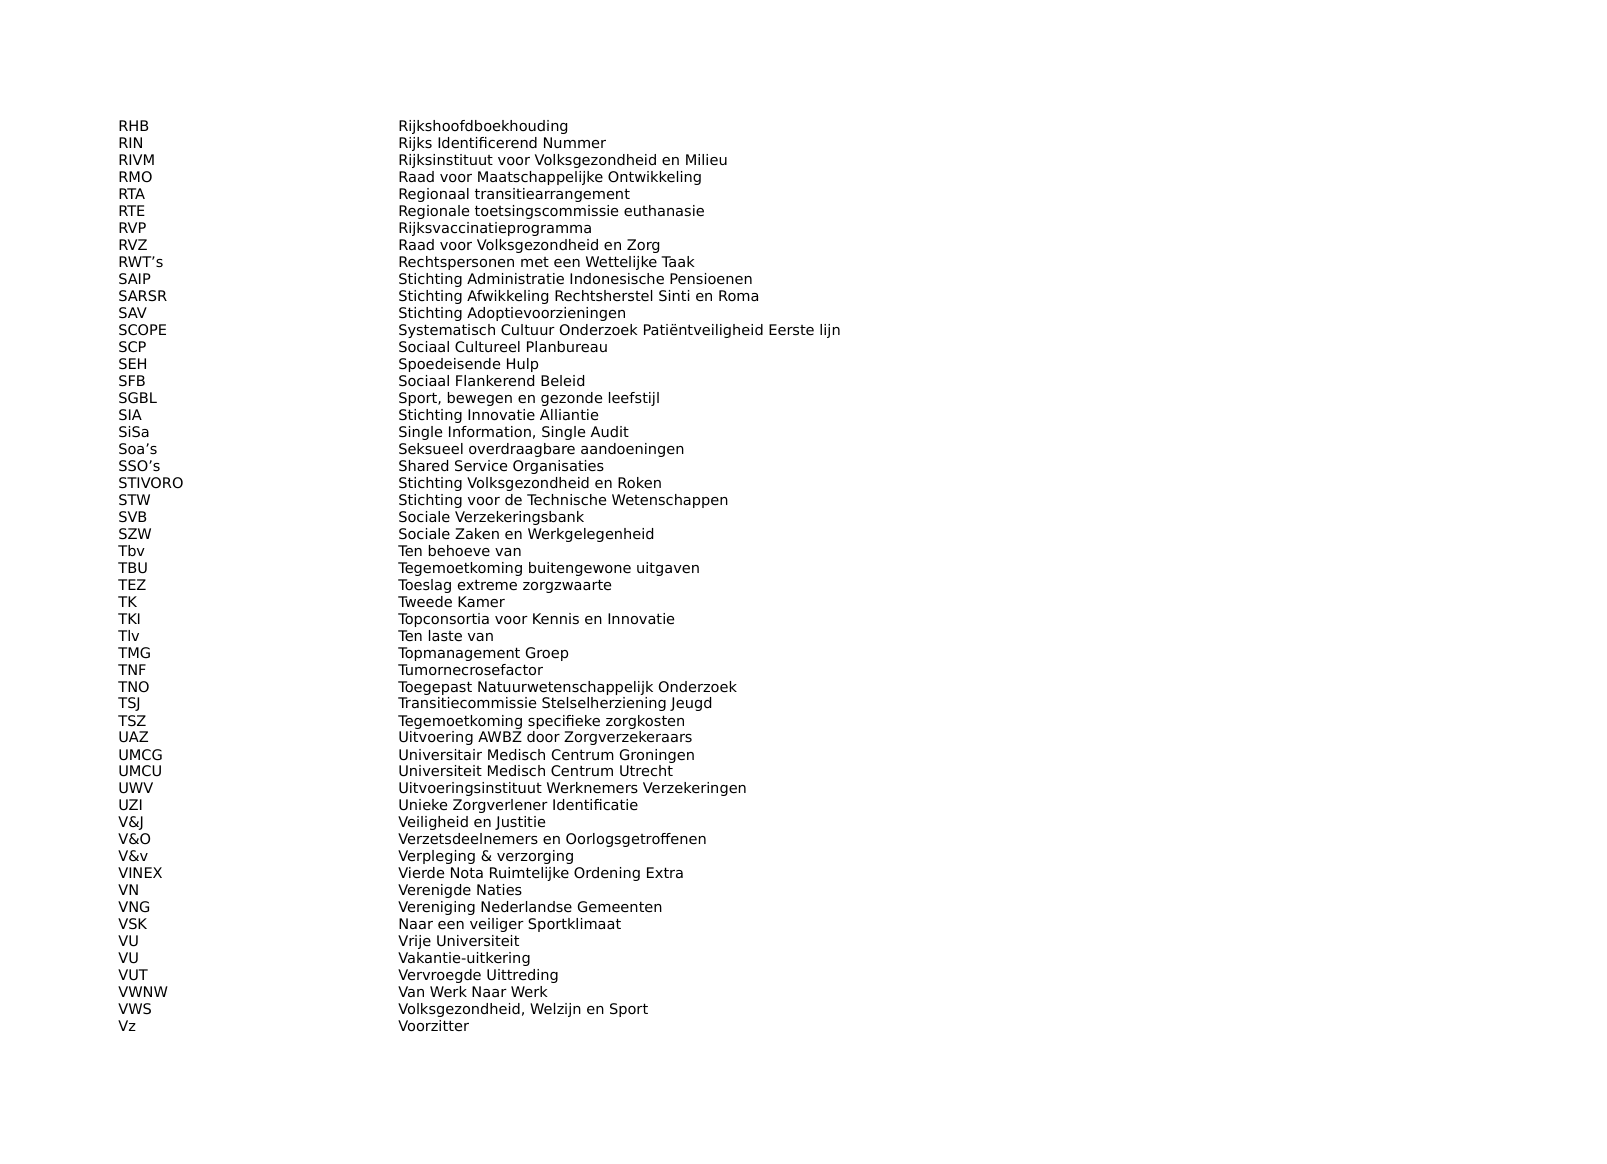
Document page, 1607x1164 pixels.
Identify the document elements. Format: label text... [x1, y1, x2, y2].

table_cell Tbv [118, 543, 392, 559]
table_cell Verpleging & verzorging [392, 848, 1488, 865]
table_cell RTA [118, 186, 392, 203]
table_cell STIVORO [118, 475, 392, 492]
table_cell Tweede Kamer [392, 594, 1488, 611]
table_cell Sport, bewegen en gezonde leefstijl [392, 390, 1488, 407]
table_cell VN [118, 882, 392, 899]
table_cell Toegepast Natuurwetenschappelijk Onderzoek [392, 679, 1488, 695]
table_cell Toeslag extreme zorgzwaarte [392, 577, 1488, 593]
table_cell Voorzitter [392, 1018, 1488, 1035]
table_cell SCOPE [118, 322, 392, 339]
table_cell RVZ [118, 237, 392, 254]
table_cell TNO [118, 679, 392, 695]
table_cell V&O [118, 831, 392, 848]
table_cell Rechtspersonen met een Wettelijke Taak [392, 254, 1488, 271]
table_cell Unieke Zorgverlener Identificatie [392, 797, 1488, 814]
table_cell Topmanagement Groep [392, 645, 1488, 661]
table_cell UWV [118, 780, 392, 797]
table_cell Tegemoetkoming specifieke zorgkosten [392, 713, 1488, 729]
table_cell STW [118, 492, 392, 509]
table_cell Vereniging Nederlandse Gemeenten [392, 899, 1488, 916]
table_cell SIA [118, 407, 392, 424]
table_cell Universiteit Medisch Centrum Utrecht [392, 763, 1488, 780]
table_cell Stichting Innovatie Alliantie [392, 407, 1488, 424]
table_cell Van Werk Naar Werk [392, 984, 1488, 1001]
table_cell Vervroegde Uittreding [392, 967, 1488, 984]
table_cell Uitvoering AWBZ door Zorgverzekeraars [392, 729, 1488, 746]
table_cell UAZ [118, 729, 392, 746]
table_cell V&v [118, 848, 392, 865]
table_cell Soa’s [118, 441, 392, 458]
table_cell TK [118, 594, 392, 611]
table_cell Spoedeisende Hulp [392, 356, 1488, 373]
table_cell Naar een veiliger Sportklimaat [392, 916, 1488, 933]
table_cell VUT [118, 967, 392, 984]
table_cell VU [118, 950, 392, 967]
table_cell VWNW [118, 984, 392, 1001]
table_cell Vz [118, 1018, 392, 1035]
table_cell Veiligheid en Justitie [392, 814, 1488, 831]
table_cell Single Information, Single Audit [392, 424, 1488, 441]
table_cell Sociaal Flankerend Beleid [392, 373, 1488, 390]
table_cell Shared Service Organisaties [392, 458, 1488, 475]
table_cell UMCG [118, 746, 392, 763]
table_cell Rijksvaccinatieprogramma [392, 220, 1488, 237]
table_cell SAV [118, 305, 392, 322]
table_cell Vrije Universiteit [392, 933, 1488, 950]
table_cell Rijksinstituut voor Volksgezondheid en Milieu [392, 152, 1488, 169]
table_cell Tlv [118, 628, 392, 644]
table_cell SFB [118, 373, 392, 390]
table_cell Topconsortia voor Kennis en Innovatie [392, 611, 1488, 627]
table_cell Universitair Medisch Centrum Groningen [392, 746, 1488, 763]
table_cell Seksueel overdraagbare aandoeningen [392, 441, 1488, 458]
table_cell SEH [118, 356, 392, 373]
table_cell Raad voor Volksgezondheid en Zorg [392, 237, 1488, 254]
table_cell Sociale Zaken en Werkgelegenheid [392, 526, 1488, 543]
table_cell Ten behoeve van [392, 543, 1488, 559]
table_cell Stichting Volksgezondheid en Roken [392, 475, 1488, 492]
table_cell Verenigde Naties [392, 882, 1488, 899]
table_cell SCP [118, 339, 392, 356]
table_cell RIN [118, 135, 392, 152]
table_cell Verzetsdeelnemers en Oorlogsgetroffenen [392, 831, 1488, 848]
table_cell Stichting Afwikkeling Rechtsherstel Sinti en Roma [392, 288, 1488, 305]
table_cell Ten laste van [392, 628, 1488, 644]
table_cell RMO [118, 169, 392, 186]
table_cell SGBL [118, 390, 392, 407]
table_cell UMCU [118, 763, 392, 780]
table_cell VSK [118, 916, 392, 933]
table_cell Regionale toetsingscommissie euthanasie [392, 203, 1488, 220]
table_cell TNF [118, 661, 392, 678]
table_cell Vierde Nota Ruimtelijke Ordening Extra [392, 865, 1488, 882]
table_cell RHB [118, 118, 392, 135]
table_cell V&J [118, 814, 392, 831]
table_cell TEZ [118, 577, 392, 593]
table_cell SSO’s [118, 458, 392, 475]
table_cell Volksgezondheid, Welzijn en Sport [392, 1001, 1488, 1018]
table_cell SAIP [118, 271, 392, 288]
table_cell RTE [118, 203, 392, 220]
table_cell Sociale Verzekeringsbank [392, 509, 1488, 526]
table_cell Regionaal transitiearrangement [392, 186, 1488, 203]
table_cell TSJ [118, 695, 392, 712]
table_cell RVP [118, 220, 392, 237]
table_cell Raad voor Maatschappelijke Ontwikkeling [392, 169, 1488, 186]
table_cell Sociaal Cultureel Planbureau [392, 339, 1488, 356]
table_cell Rijkshoofdboekhouding [392, 118, 1488, 135]
table_cell Tegemoetkoming buitengewone uitgaven [392, 560, 1488, 577]
table_cell Stichting Administratie Indonesische Pensioenen [392, 271, 1488, 288]
table_cell SARSR [118, 288, 392, 305]
table_cell SiSa [118, 424, 392, 441]
table_cell Tumornecrosefactor [392, 661, 1488, 678]
table_cell Rijks Identificerend Nummer [392, 135, 1488, 152]
table_cell VNG [118, 899, 392, 916]
table_cell SVB [118, 509, 392, 526]
table_cell VU [118, 933, 392, 950]
table_cell TBU [118, 560, 392, 577]
table_cell VWS [118, 1001, 392, 1018]
table_cell Transitiecommissie Stelselherziening Jeugd [392, 695, 1488, 712]
table_cell SZW [118, 526, 392, 543]
table_cell Systematisch Cultuur Onderzoek Patiëntveiligheid Eerste lijn [392, 322, 1488, 339]
table_cell VINEX [118, 865, 392, 882]
table_cell UZI [118, 797, 392, 814]
table_cell TKI [118, 611, 392, 627]
table_cell Stichting Adoptievoorzieningen [392, 305, 1488, 322]
table_cell Uitvoeringsinstituut Werknemers Verzekeringen [392, 780, 1488, 797]
table_cell Stichting voor de Technische Wetenschappen [392, 492, 1488, 509]
table_cell TSZ [118, 713, 392, 729]
table_cell TMG [118, 645, 392, 661]
table_cell Vakantie-uitkering [392, 950, 1488, 967]
table_cell RWT’s [118, 254, 392, 271]
table_cell RIVM [118, 152, 392, 169]
